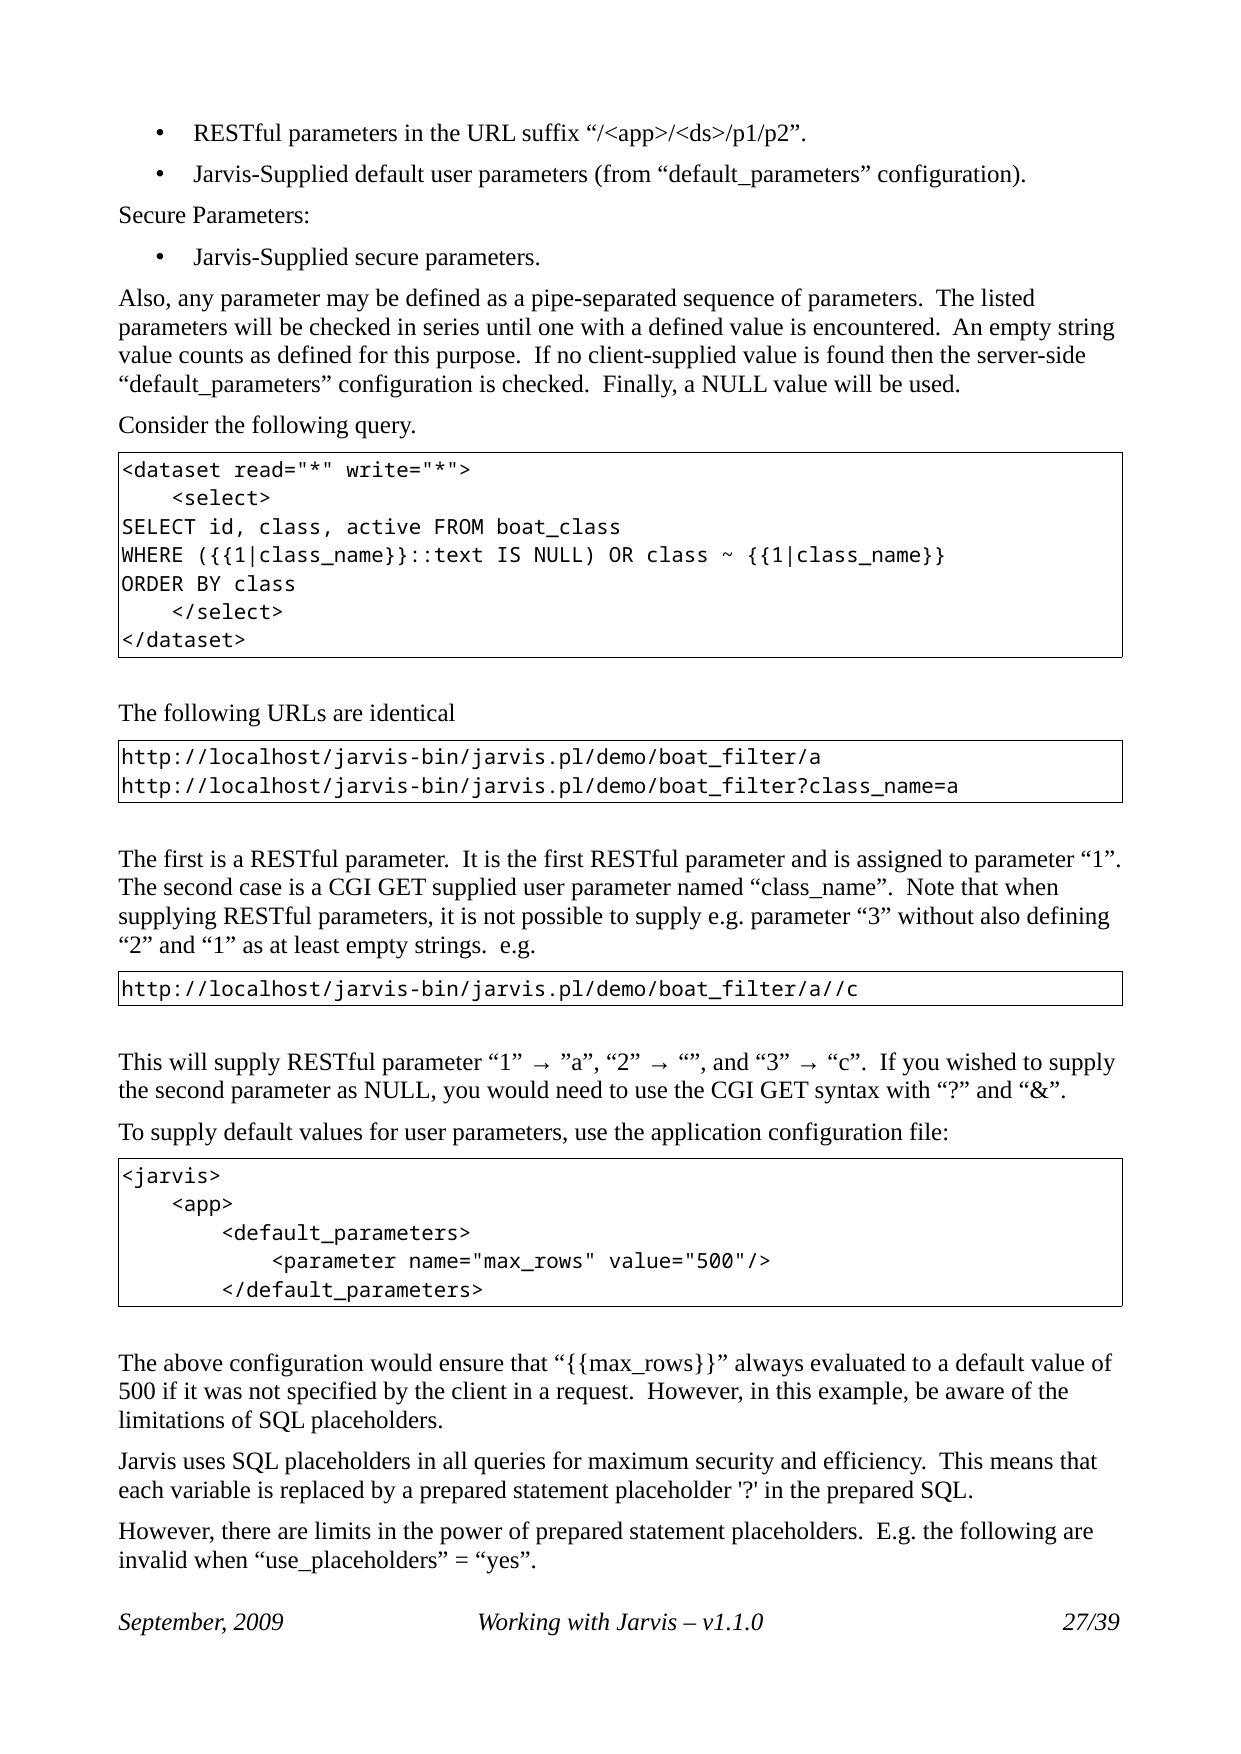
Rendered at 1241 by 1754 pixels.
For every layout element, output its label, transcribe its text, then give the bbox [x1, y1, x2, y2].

text ORDER BY class [119, 566, 1122, 594]
text http://localhost/jarvis-bin/jarvis.pl/demo/boat_filter/a [119, 741, 1122, 768]
list RESTful parameters in the URL suffix “/<app>/<ds>/p1/p2”. [156, 118, 1122, 147]
text </default_parameters> [119, 1272, 1122, 1306]
text To supply default values for user parameters, use the application configuration file: [118, 1117, 1122, 1146]
text <parameter name="max_rows" value="500"/> [119, 1243, 1122, 1272]
text This will supply RESTful parameter “1” → ”a”, “2” → “”, and “3” → “c”. If you wished to supply the second parameter as NULL, you would need to use the CGI GET syntax with “?” and “&”. [118, 1047, 1122, 1104]
text Jarvis uses SQL placeholders in all queries for maximum security and efficiency. This means that each variable is replaced by a prepared statement placeholder '?' in the prepared SQL. [118, 1446, 1122, 1504]
text <app> [119, 1187, 1122, 1215]
text The first is a RESTful parameter. It is the first RESTful parameter and is assigned to parameter “1”. The second case is a CGI GET supplied user parameter named “class_name”. Note that when supplying RESTful parameters, it is not possible to supply e.g. parameter “3” without also defining “2” and “1” as at least empty strings. e.g. [118, 844, 1122, 959]
text Consider the following query. [118, 411, 1122, 439]
text <default_parameters> [119, 1215, 1122, 1243]
text <select> [119, 480, 1122, 509]
text WHERE ({{1|class_name}}::text IS NULL) OR class ~ {{1|class_name}} [119, 537, 1122, 566]
text </select> [119, 594, 1122, 622]
text <dataset read="*" write="*"> [119, 453, 1122, 480]
text The following URLs are identical [118, 698, 1122, 727]
text The above configuration would ensure that “{{max_rows}}” always evaluated to a default value of 500 if it was not specified by the client in a request. However, in this example, be aware of the limitations of SQL placeholders. [118, 1348, 1122, 1434]
list Jarvis-Supplied secure parameters. [156, 242, 1122, 271]
text However, there are limits in the power of prepared statement placeholders. E.g. the following are invalid when “use_placeholders” = “yes”. [118, 1516, 1122, 1574]
list Jarvis-Supplied default user parameters (from “default_parameters” configuration). [156, 159, 1122, 188]
text Also, any parameter may be defined as a pipe-separated sequence of parameters. The listed parameters will be checked in series until one with a defined value is encountered. An empty string value counts as defined for this purpose. If no client-supplied value is found then the server-side “default_parameters” configuration is checked. Finally, a NULL value will be used. [118, 283, 1122, 398]
text http://localhost/jarvis-bin/jarvis.pl/demo/boat_filter/a//c [119, 972, 1122, 1005]
text http://localhost/jarvis-bin/jarvis.pl/demo/boat_filter?class_name=a [119, 768, 1122, 802]
text <jarvis> [119, 1159, 1122, 1187]
text SELECT id, class, active FROM boat_class [119, 509, 1122, 537]
text </dataset> [119, 622, 1122, 657]
text Secure Parameters: [118, 201, 1122, 229]
